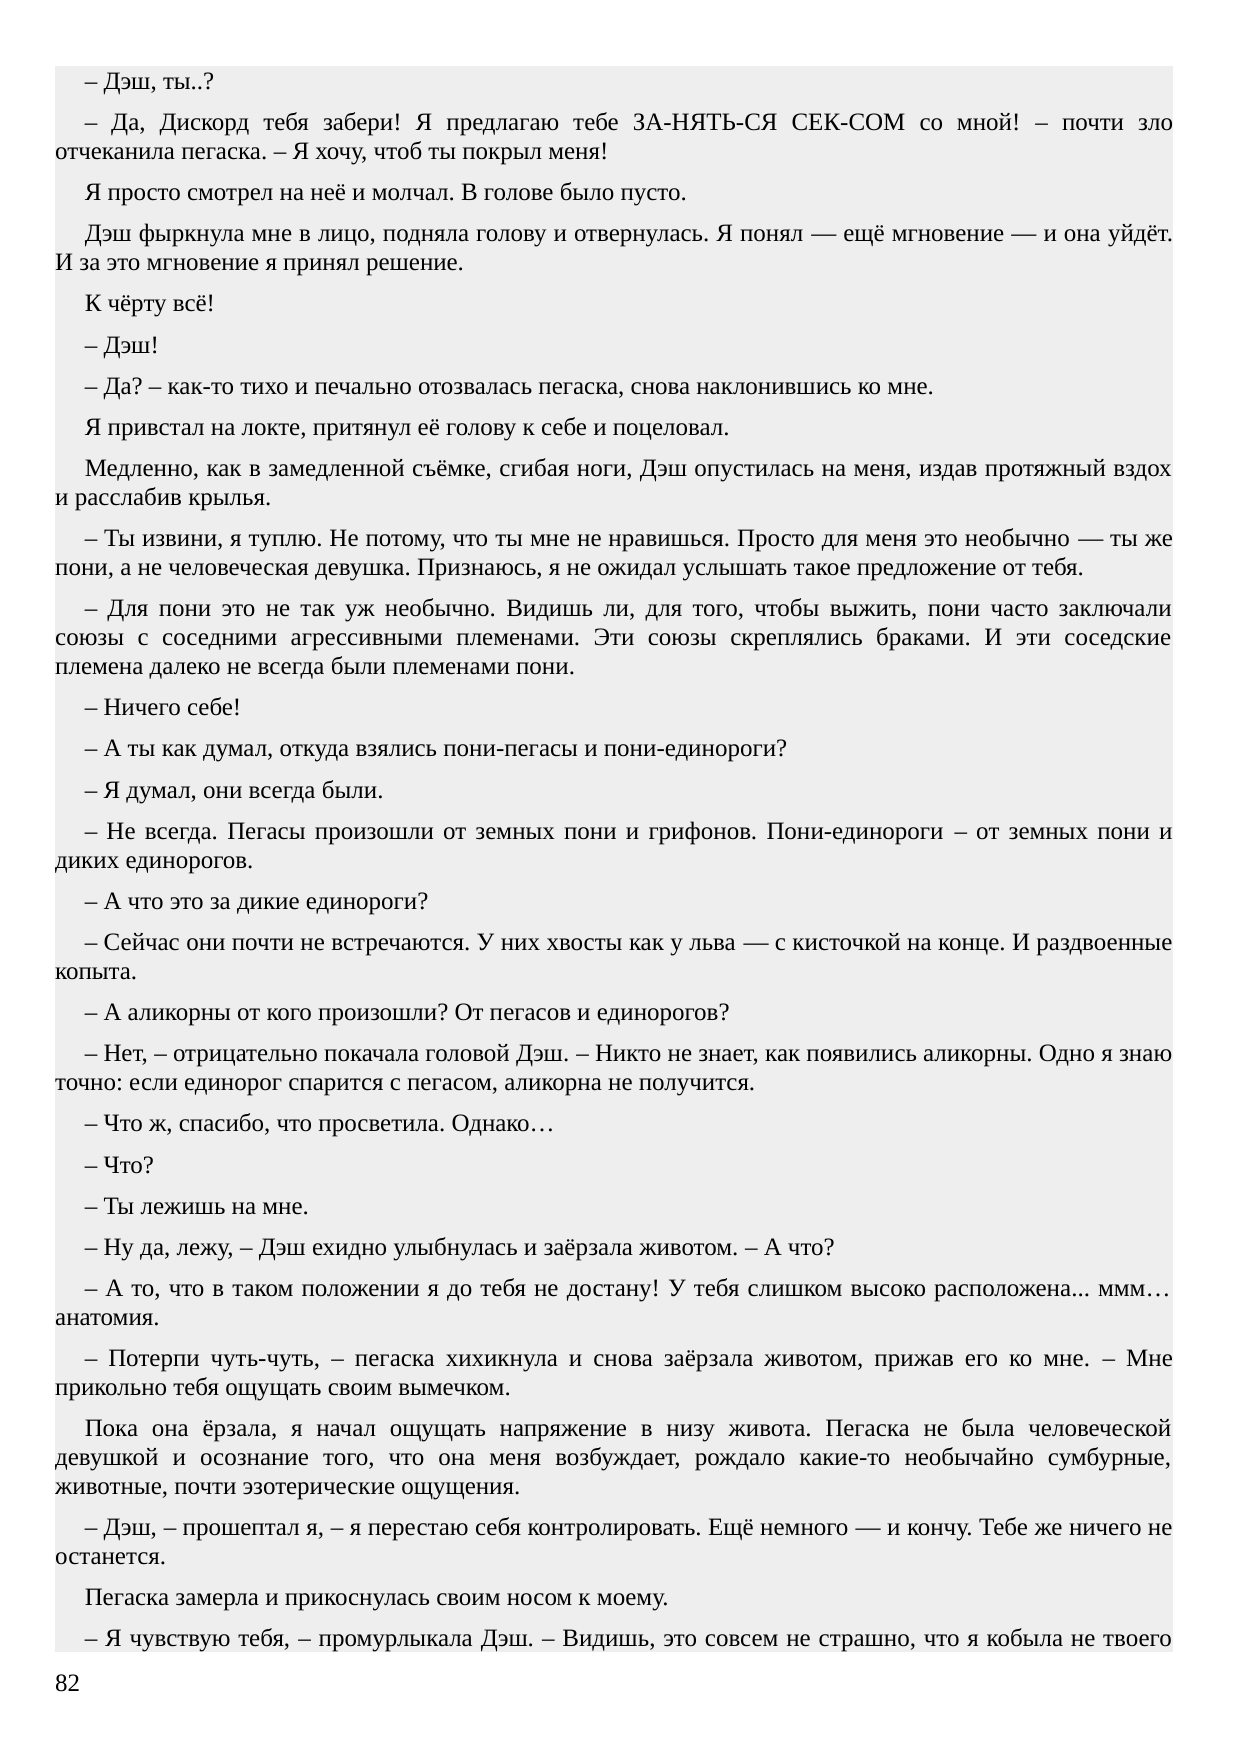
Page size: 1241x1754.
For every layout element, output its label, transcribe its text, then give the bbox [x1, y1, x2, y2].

text – Да? – как-то тихо и печально отозвалась пегаска, снова наклонившись ко мне. [55, 371, 1173, 400]
text – Потерпи чуть-чуть, – пегаска хихикнула и снова заёрзала животом, прижав его ко мне. – Мне прикольно тебя ощущать своим вымечком. [55, 1343, 1173, 1401]
text – Ты лежишь на мне. [55, 1191, 1173, 1220]
text – Дэш, – прошептал я, – я перестаю себя контролировать. Ещё немного — и кончу. Тебе же ничего не останется. [55, 1512, 1173, 1570]
text – А что это за дикие единороги? [55, 886, 1173, 915]
text – Нет, – отрицательно покачала головой Дэш. – Никто не знает, как появились аликорны. Одно я знаю точно: если единорог спарится с пегасом, аликорна не получится. [55, 1038, 1173, 1096]
text Я просто смотрел на неё и молчал. В голове было пусто. [55, 177, 1173, 206]
text Дэш фыркнула мне в лицо, подняла голову и отвернулась. Я понял — ещё мгновение — и она уйдёт. И за это мгновение я принял решение. [55, 218, 1173, 276]
text – А аликорны от кого произошли? От пегасов и единорогов? [55, 997, 1173, 1026]
text – Не всегда. Пегасы произошли от земных пони и грифонов. Пони-единороги – от земных пони и диких единорогов. [55, 816, 1173, 873]
text – Я чувствую тебя, – промурлыкала Дэш. – Видишь, это совсем не страшно, что я кобыла не твоего [55, 1623, 1173, 1652]
text – Да, Дискорд тебя забери! Я предлагаю тебе ЗА-НЯТЬ-СЯ СЕК-СОМ со мной! – почти зло отчеканила пегаска. – Я хочу, чтоб ты покрыл меня! [55, 107, 1173, 165]
text – Для пони это не так уж необычно. Видишь ли, для того, чтобы выжить, пони часто заключали союзы с соседними агрессивными племенами. Эти союзы скреплялись браками. И эти соседские племена далеко не всегда были племенами пони. [55, 593, 1173, 680]
text – Что? [55, 1150, 1173, 1178]
text – Ничего себе! [55, 692, 1173, 721]
text – А то, что в таком положении я до тебя не достану! У тебя слишком высоко расположена... ммм… анатомия. [55, 1273, 1173, 1331]
text – Я думал, они всегда были. [55, 775, 1173, 803]
text Я привстал на локте, притянул её голову к себе и поцеловал. [55, 412, 1173, 441]
text К чёрту всё! [55, 288, 1173, 317]
text – Что ж, спасибо, что просветила. Однако… [55, 1108, 1173, 1137]
text Пегаска замерла и прикоснулась своим носом к моему. [55, 1582, 1173, 1611]
text – Ты извини, я туплю. Не потому, что ты мне не нравишься. Просто для меня это необычно — ты же пони, а не человеческая девушка. Признаюсь, я не ожидал услышать такое предложение от тебя. [55, 523, 1173, 581]
text – Дэш, ты..? [55, 66, 1173, 95]
text Пока она ёрзала, я начал ощущать напряжение в низу живота. Пегаска не была человеческой девушкой и осознание того, что она меня возбуждает, рождало какие-то необычайно сумбурные, животные, почти эзотерические ощущения. [55, 1413, 1173, 1500]
text – Сейчас они почти не встречаются. У них хвосты как у льва — с кисточкой на конце. И раздвоенные копыта. [55, 927, 1173, 985]
text Медленно, как в замедленной съёмке, сгибая ноги, Дэш опустилась на меня, издав протяжный вздох и расслабив крылья. [55, 453, 1173, 511]
text – А ты как думал, откуда взялись пони-пегасы и пони-единороги? [55, 733, 1173, 762]
text – Дэш! [55, 330, 1173, 358]
text – Ну да, лежу, – Дэш ехидно улыбнулась и заёрзала животом. – А что? [55, 1232, 1173, 1261]
